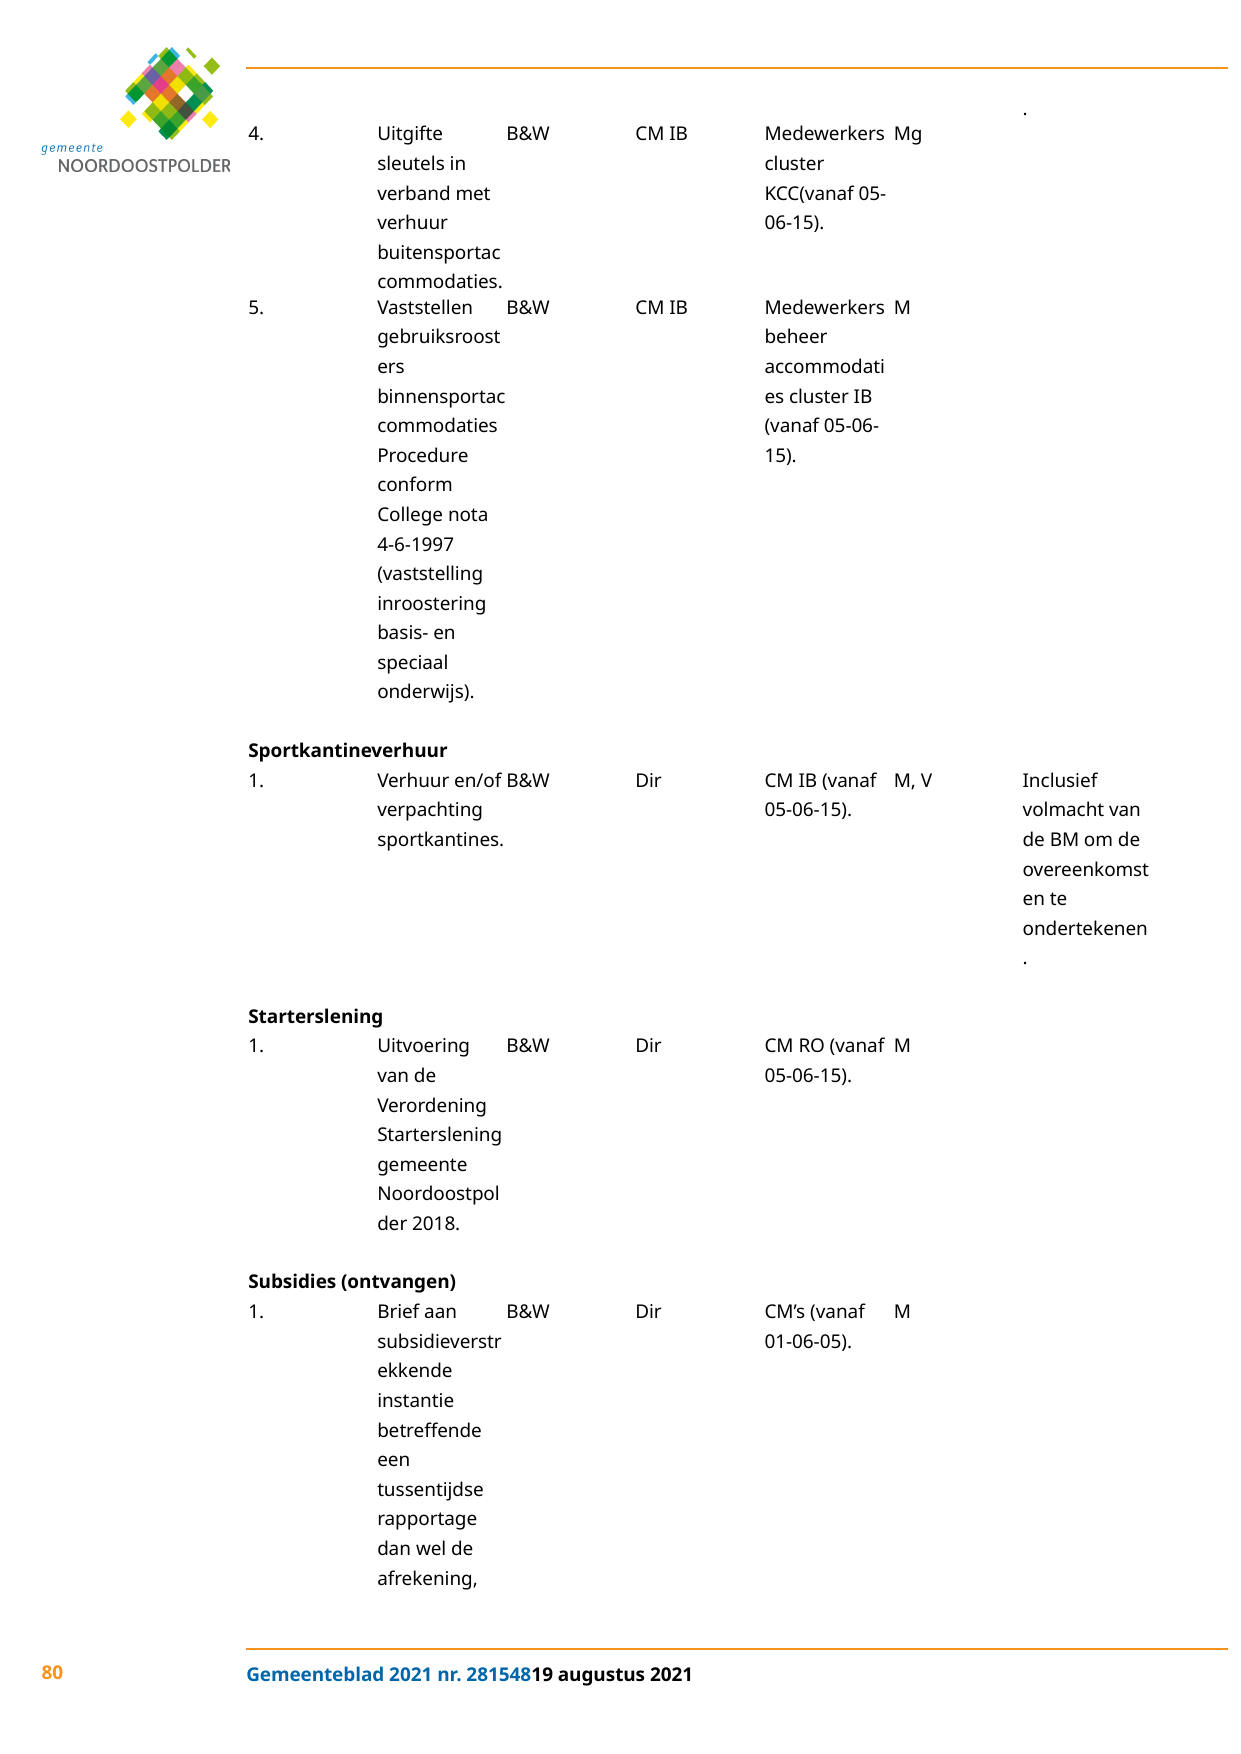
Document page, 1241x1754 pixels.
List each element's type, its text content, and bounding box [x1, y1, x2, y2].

table_cell B&W [506, 294, 635, 704]
table_cell CM IB [635, 294, 764, 704]
table_header M [894, 1033, 1022, 1236]
table_header M [894, 1299, 1022, 1590]
table_header Verhuur en/of verpachting sportkantines. [377, 767, 506, 970]
table_cell [764, 95, 893, 121]
table_cell [506, 95, 635, 121]
text Starterslening [248, 1003, 1152, 1029]
table_cell [248, 95, 377, 121]
table_cell CM IB [635, 121, 764, 294]
table_header Dir [635, 767, 764, 970]
table_header B&W [506, 1033, 635, 1236]
table_cell [894, 95, 1022, 121]
table_cell [1023, 294, 1152, 704]
table_header M, V [894, 767, 1022, 970]
table_header 1. [248, 767, 377, 970]
table_header 1. [248, 1033, 377, 1236]
table_header Brief aan subsidieverstrekkende instantie betreffende een tussentijdse rapportage dan wel de afrekening, [377, 1299, 506, 1590]
text Subsidies (ontvangen) [248, 1269, 1152, 1294]
table_cell Medewerkers cluster KCC(vanaf 05-06-15). [764, 121, 893, 294]
table_cell [377, 95, 506, 121]
table_cell B&W [506, 121, 635, 294]
table_cell M [894, 294, 1022, 704]
table_header Dir [635, 1033, 764, 1236]
table_header CM’s (vanaf 01-06-05). [764, 1299, 893, 1590]
text Sportkantineverhuur [248, 737, 1152, 763]
table_header Inclusief volmacht van de BM om de overeenkomsten te ondertekenen. [1023, 767, 1152, 970]
table_cell 4. [248, 121, 377, 294]
table_header Dir [635, 1299, 764, 1590]
table_header B&W [506, 767, 635, 970]
table_cell [635, 95, 764, 121]
table_header [1023, 1299, 1152, 1590]
table_cell . [1023, 95, 1152, 121]
table_cell 5. [248, 294, 377, 704]
table_cell Uitgifte sleutels in verband met verhuur buitensportaccommodaties. [377, 121, 506, 294]
table_header CM RO (vanaf 05-06-15). [764, 1033, 893, 1236]
picture [41, 47, 231, 172]
table_header 1. [248, 1299, 377, 1590]
table_header Uitvoering van de Verordening Starterslening gemeente Noordoostpolder 2018. [377, 1033, 506, 1236]
table_cell Vaststellen gebruiksroosters binnensportaccommodaties Procedure conform College nota 4-6-1997 (vaststelling inroostering basis- en speciaal onderwijs). [377, 294, 506, 704]
table_header B&W [506, 1299, 635, 1590]
table_cell [1023, 121, 1152, 294]
table_header [1023, 1033, 1152, 1236]
table_cell Mg [894, 121, 1022, 294]
table_header CM IB (vanaf 05-06-15). [764, 767, 893, 970]
table_cell Medewerkers beheer accommodaties cluster IB (vanaf 05-06-15). [764, 294, 893, 704]
